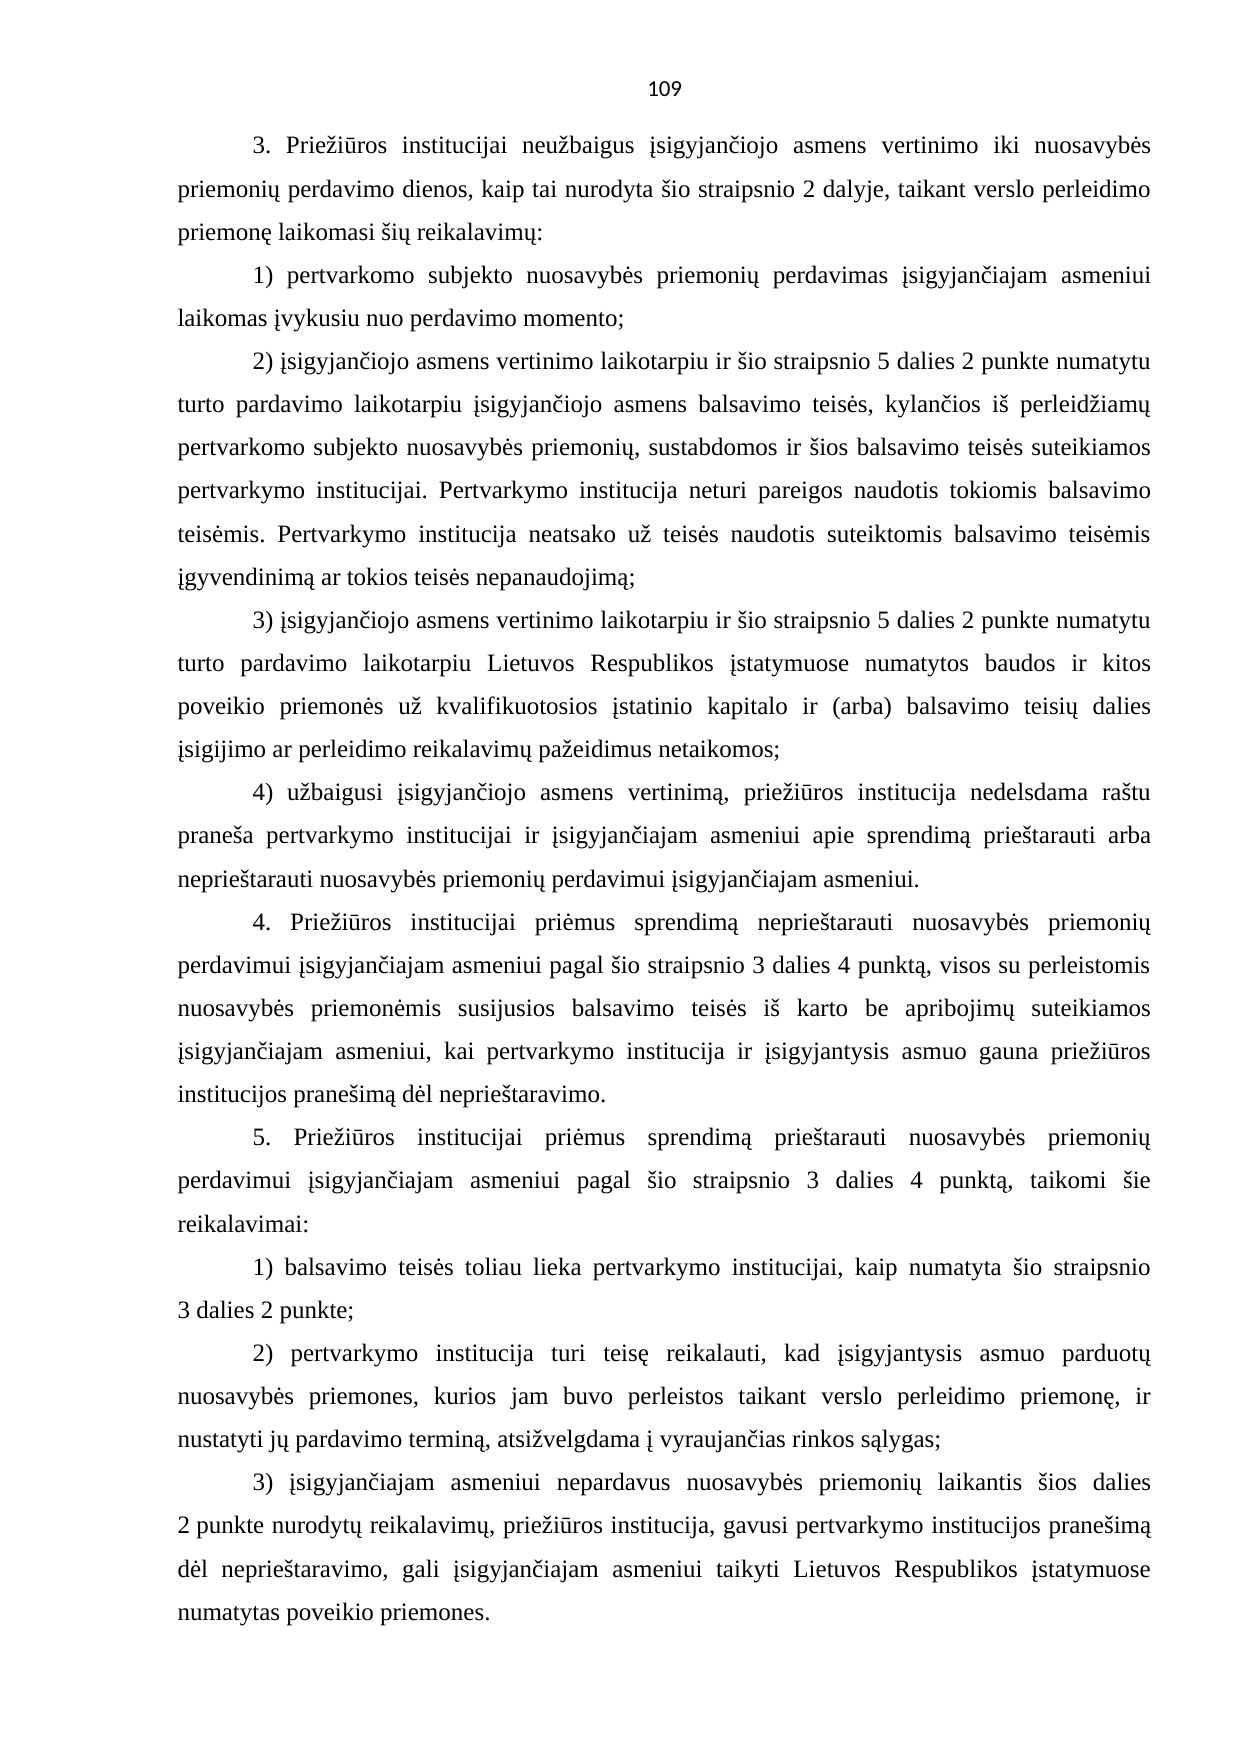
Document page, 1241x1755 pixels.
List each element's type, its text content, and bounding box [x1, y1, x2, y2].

text 4) užbaigusi įsigyjančiojo asmens vertinimą, priežiūros institucija nedelsdama raštu praneša pertvarkymo institucijai ir įsigyjančiajam asmeniui apie sprendimą prieštarauti arba neprieštarauti nuosavybės priemonių perdavimui įsigyjančiajam asmeniui. [177, 777, 1152, 892]
text 3) įsigyjančiajam asmeniui nepardavus nuosavybės priemonių laikantis šios dalies 2 punkte nurodytų reikalavimų, priežiūros institucija, gavusi pertvarkymo institucijos pranešimą dėl neprieštaravimo, gali įsigyjančiajam asmeniui taikyti Lietuvos Respublikos įstatymuose numatytas poveikio priemones. [177, 1467, 1152, 1626]
text 3. Priežiūros institucijai neužbaigus įsigyjančiojo asmens vertinimo iki nuosavybės priemonių perdavimo dienos, kaip tai nurodyta šio straipsnio 2 dalyje, taikant verslo perleidimo priemonę laikomasi šių reikalavimų: [177, 131, 1152, 246]
text 1) pertvarkomo subjekto nuosavybės priemonių perdavimas įsigyjančiajam asmeniui laikomas įvykusiu nuo perdavimo momento; [177, 260, 1152, 332]
text 4. Priežiūros institucijai priėmus sprendimą neprieštarauti nuosavybės priemonių perdavimui įsigyjančiajam asmeniui pagal šio straipsnio 3 dalies 4 punktą, visos su perleistomis nuosavybės priemonėmis susijusios balsavimo teisės iš karto be apribojimų suteikiamos įsigyjančiajam asmeniui, kai pertvarkymo institucija ir įsigyjantysis asmuo gauna priežiūros institucijos pranešimą dėl neprieštaravimo. [177, 907, 1152, 1108]
text 2) įsigyjančiojo asmens vertinimo laikotarpiu ir šio straipsnio 5 dalies 2 punkte numatytu turto pardavimo laikotarpiu įsigyjančiojo asmens balsavimo teisės, kylančios iš perleidžiamų pertvarkomo subjekto nuosavybės priemonių, sustabdomos ir šios balsavimo teisės suteikiamos pertvarkymo institucijai. Pertvarkymo institucija neturi pareigos naudotis tokiomis balsavimo teisėmis. Pertvarkymo institucija neatsako už teisės naudotis suteiktomis balsavimo teisėmis įgyvendinimą ar tokios teisės nepanaudojimą; [177, 346, 1152, 591]
text 2) pertvarkymo institucija turi teisę reikalauti, kad įsigyjantysis asmuo parduotų nuosavybės priemones, kurios jam buvo perleistos taikant verslo perleidimo priemonę, ir nustatyti jų pardavimo terminą, atsižvelgdama į vyraujančias rinkos sąlygas; [177, 1338, 1152, 1453]
text 5. Priežiūros institucijai priėmus sprendimą prieštarauti nuosavybės priemonių perdavimui įsigyjančiajam asmeniui pagal šio straipsnio 3 dalies 4 punktą, taikomi šie reikalavimai: [177, 1122, 1152, 1237]
text 3) įsigyjančiojo asmens vertinimo laikotarpiu ir šio straipsnio 5 dalies 2 punkte numatytu turto pardavimo laikotarpiu Lietuvos Respublikos įstatymuose numatytos baudos ir kitos poveikio priemonės už kvalifikuotosios įstatinio kapitalo ir (arba) balsavimo teisių dalies įsigijimo ar perleidimo reikalavimų pažeidimus netaikomos; [177, 605, 1152, 763]
text 1) balsavimo teisės toliau lieka pertvarkymo institucijai, kaip numatyta šio straipsnio 3 dalies 2 punkte; [177, 1252, 1152, 1324]
